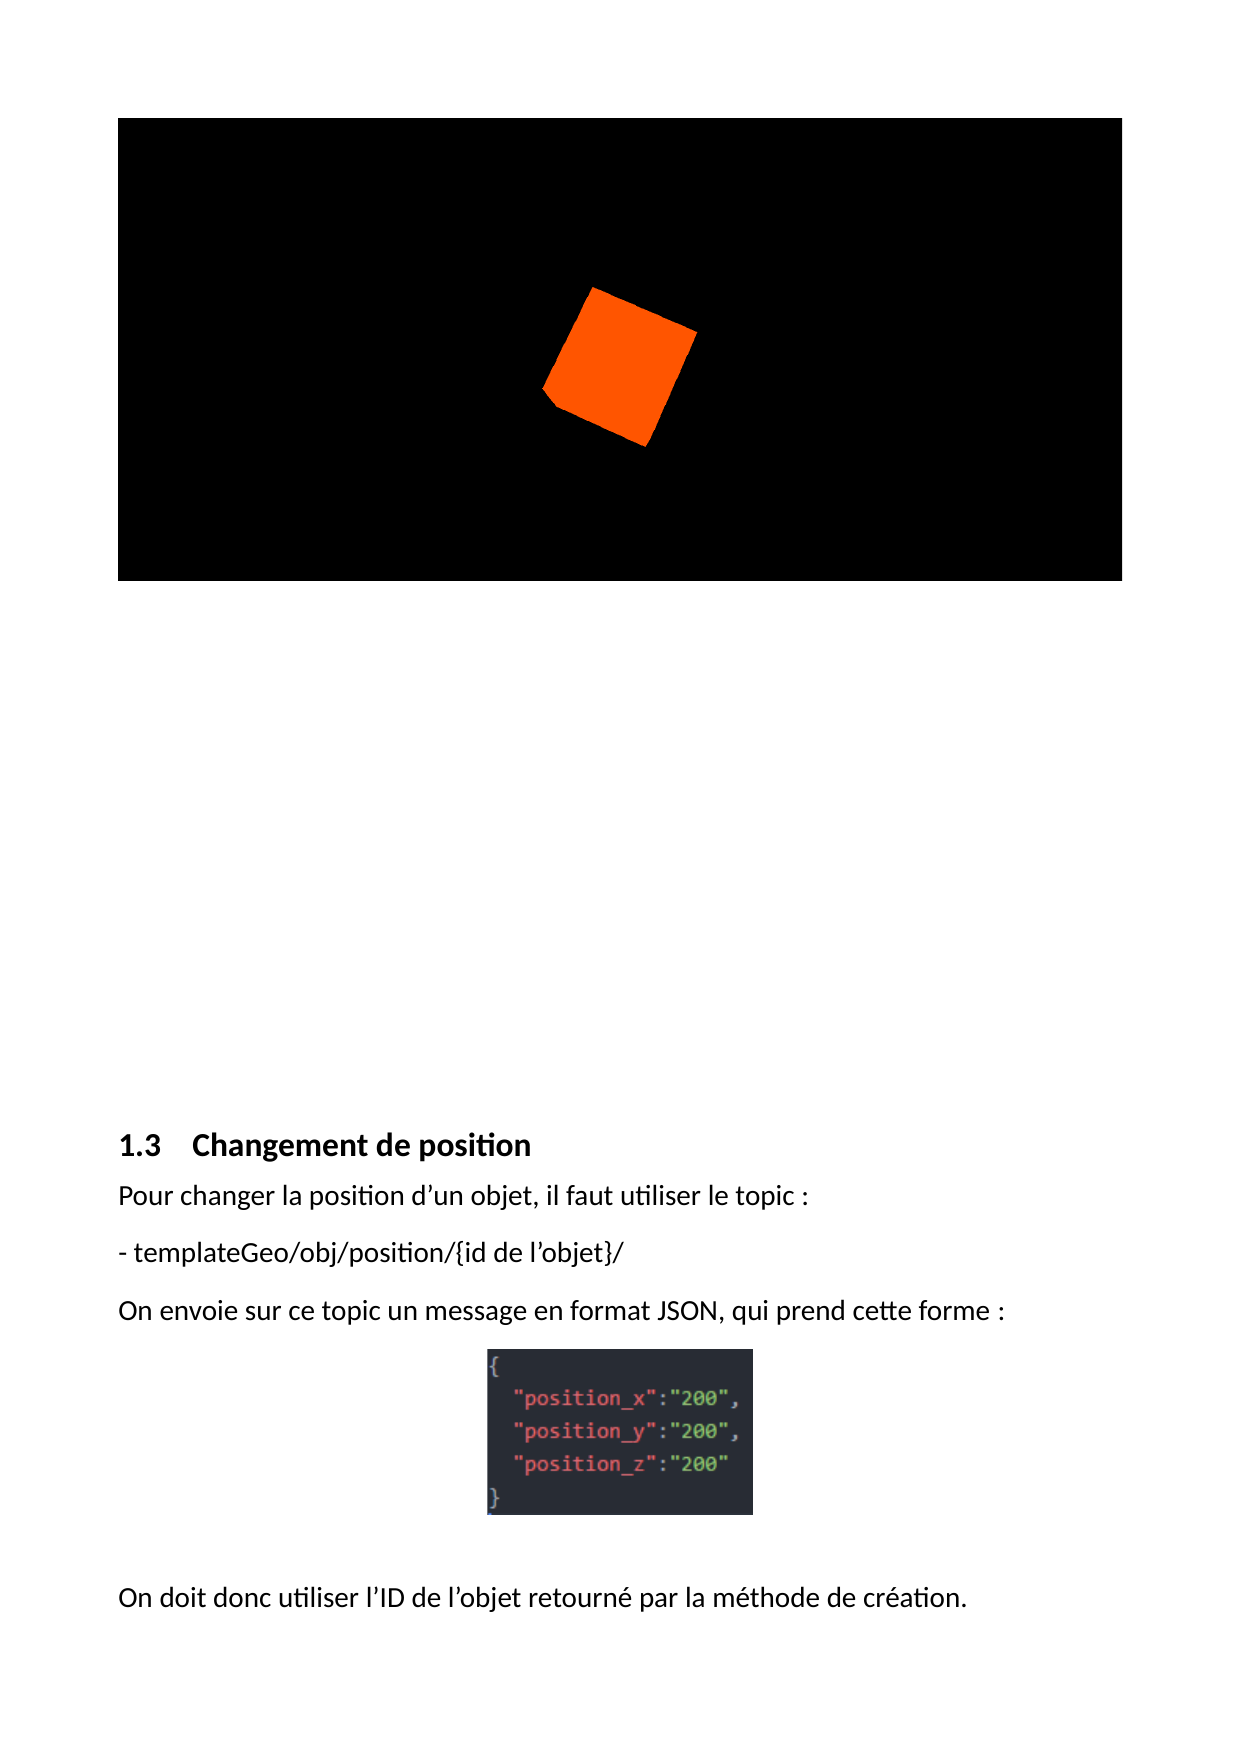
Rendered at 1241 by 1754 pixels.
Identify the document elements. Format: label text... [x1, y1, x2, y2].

text - templateGeo/obj/position/{id de l’objet}/ [118, 1234, 1122, 1270]
picture [118, 118, 1123, 581]
text On envoie sur ce topic un message en format JSON, qui prend cette forme : [118, 1292, 1122, 1327]
text Pour changer la position d’un objet, il faut utiliser le topic : [118, 1177, 1122, 1213]
text On doit donc utiliser l’ID de l’objet retourné par la méthode de création. [118, 1579, 1122, 1615]
picture [487, 1349, 753, 1515]
subtitle Changement de position [118, 1124, 1122, 1165]
